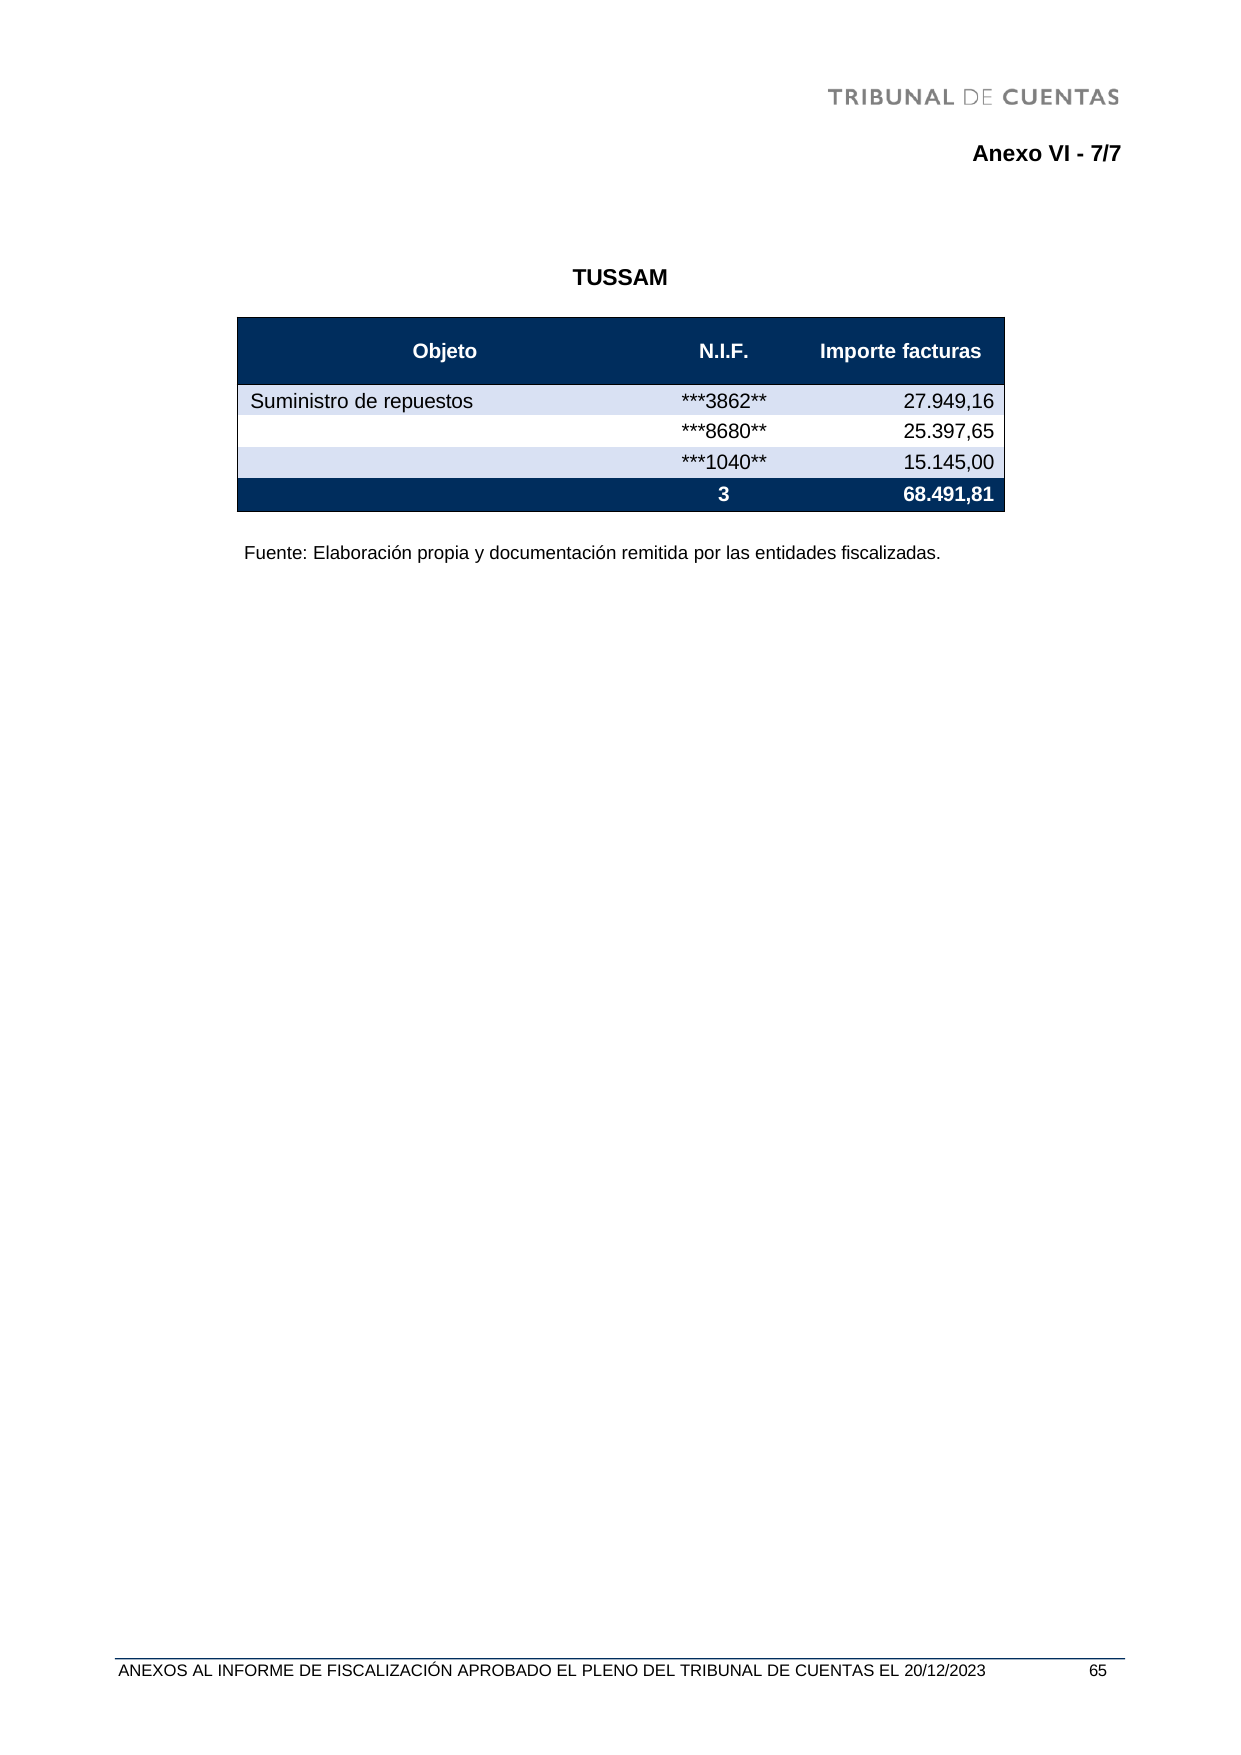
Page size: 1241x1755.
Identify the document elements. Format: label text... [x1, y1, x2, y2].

table_header Importe facturas [793, 318, 1004, 384]
table_cell 27.949,16 [793, 385, 1004, 415]
text Fuente: Elaboración propia y documentación remitida por las entidades fiscalizadas. [244, 542, 1078, 563]
table_header N.I.F. [578, 318, 793, 384]
table_cell 3 [578, 478, 793, 511]
table_cell [238, 415, 578, 447]
table_cell ***8680** [578, 415, 793, 447]
table_cell Suministro de repuestos [238, 385, 578, 415]
table_cell 68.491,81 [793, 478, 1004, 511]
table_cell 15.145,00 [793, 447, 1004, 478]
subtitle TUSSAM [162, 264, 1078, 290]
table_cell ***3862** [578, 385, 793, 415]
table_cell ***1040** [578, 447, 793, 478]
table_header Objeto [238, 318, 578, 384]
table_cell 25.397,65 [793, 415, 1004, 447]
table_cell [238, 447, 578, 478]
table_cell [238, 478, 578, 511]
